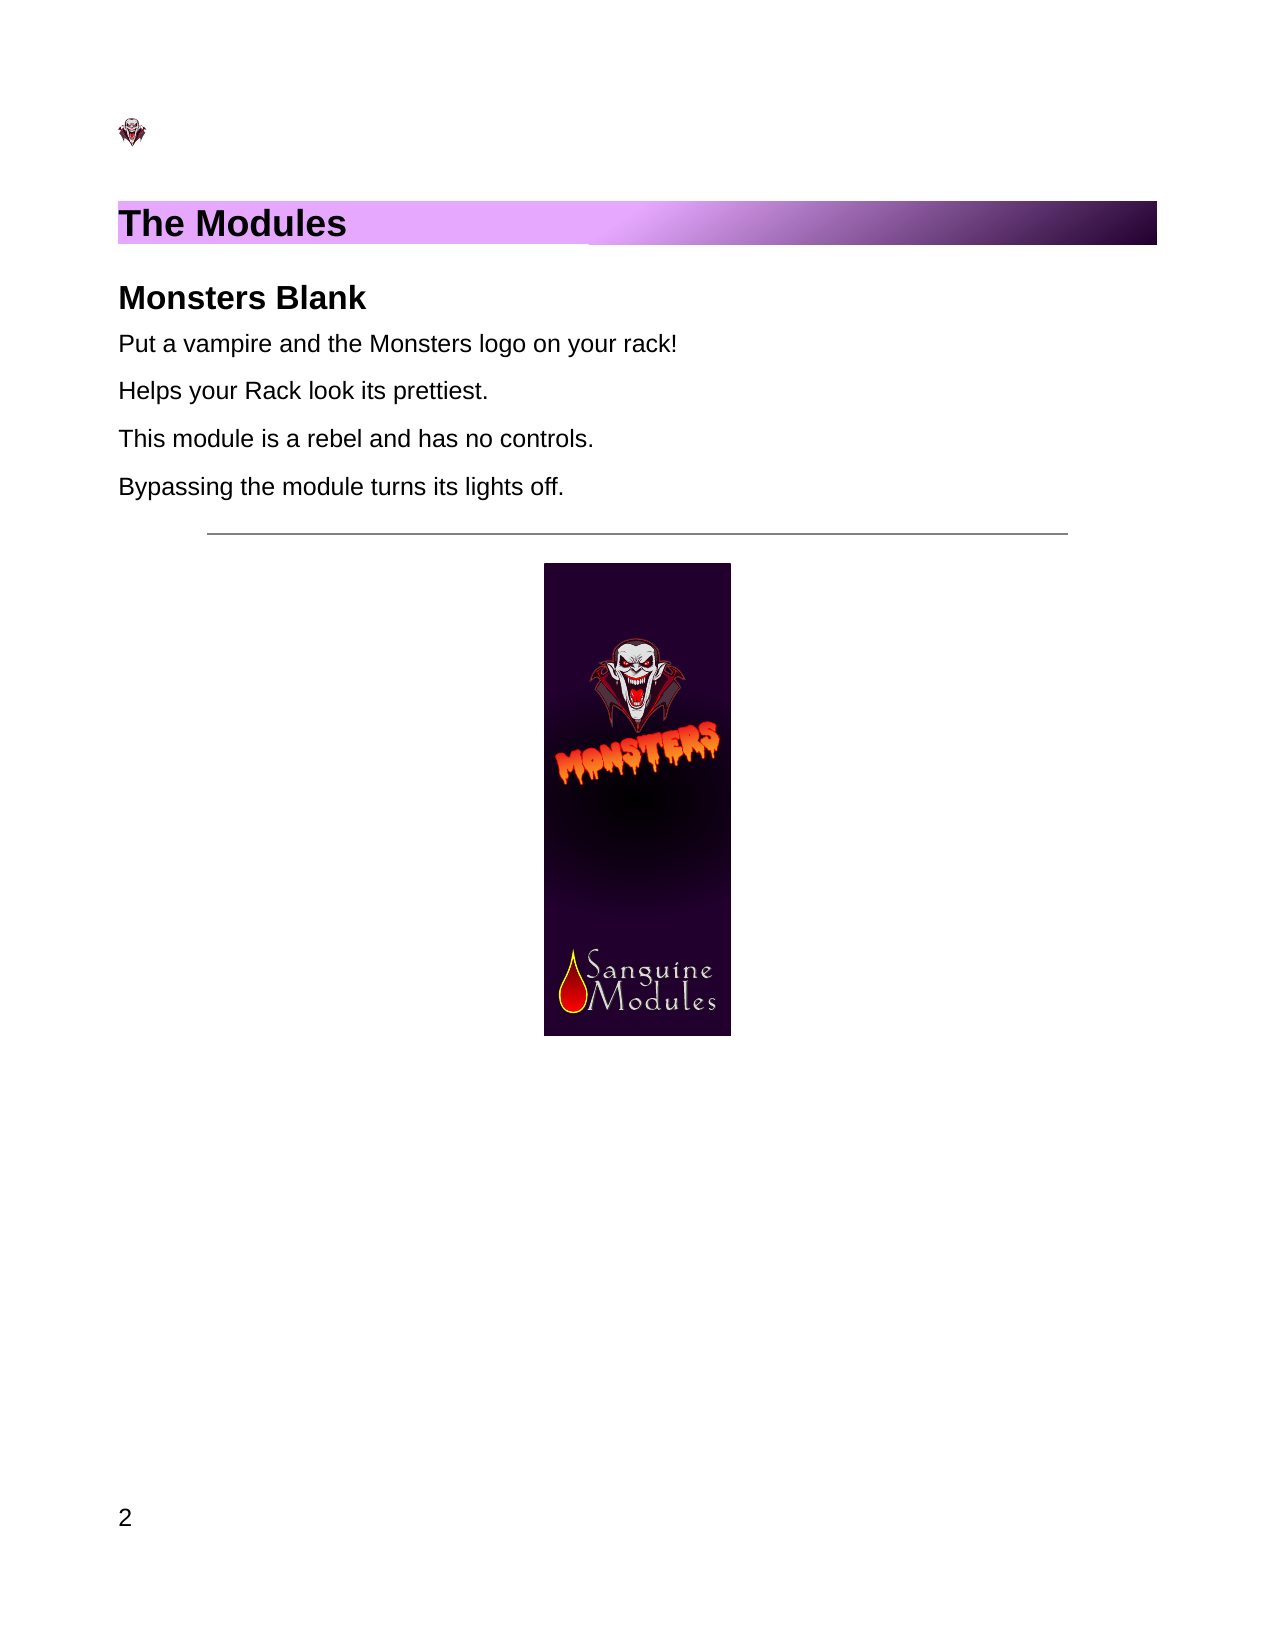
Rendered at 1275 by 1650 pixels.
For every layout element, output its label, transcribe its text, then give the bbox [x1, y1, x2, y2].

text Put a vampire and the Monsters logo on your rack! [118, 329, 1157, 357]
text This module is a rebel and has no controls. [118, 424, 1157, 453]
text Helps your Rack look its prettiest. [118, 376, 1157, 405]
subtitle Monsters Blank [118, 278, 1157, 316]
subtitle The Modules [118, 201, 1157, 244]
text Bypassing the module turns its lights off. [118, 472, 1157, 500]
